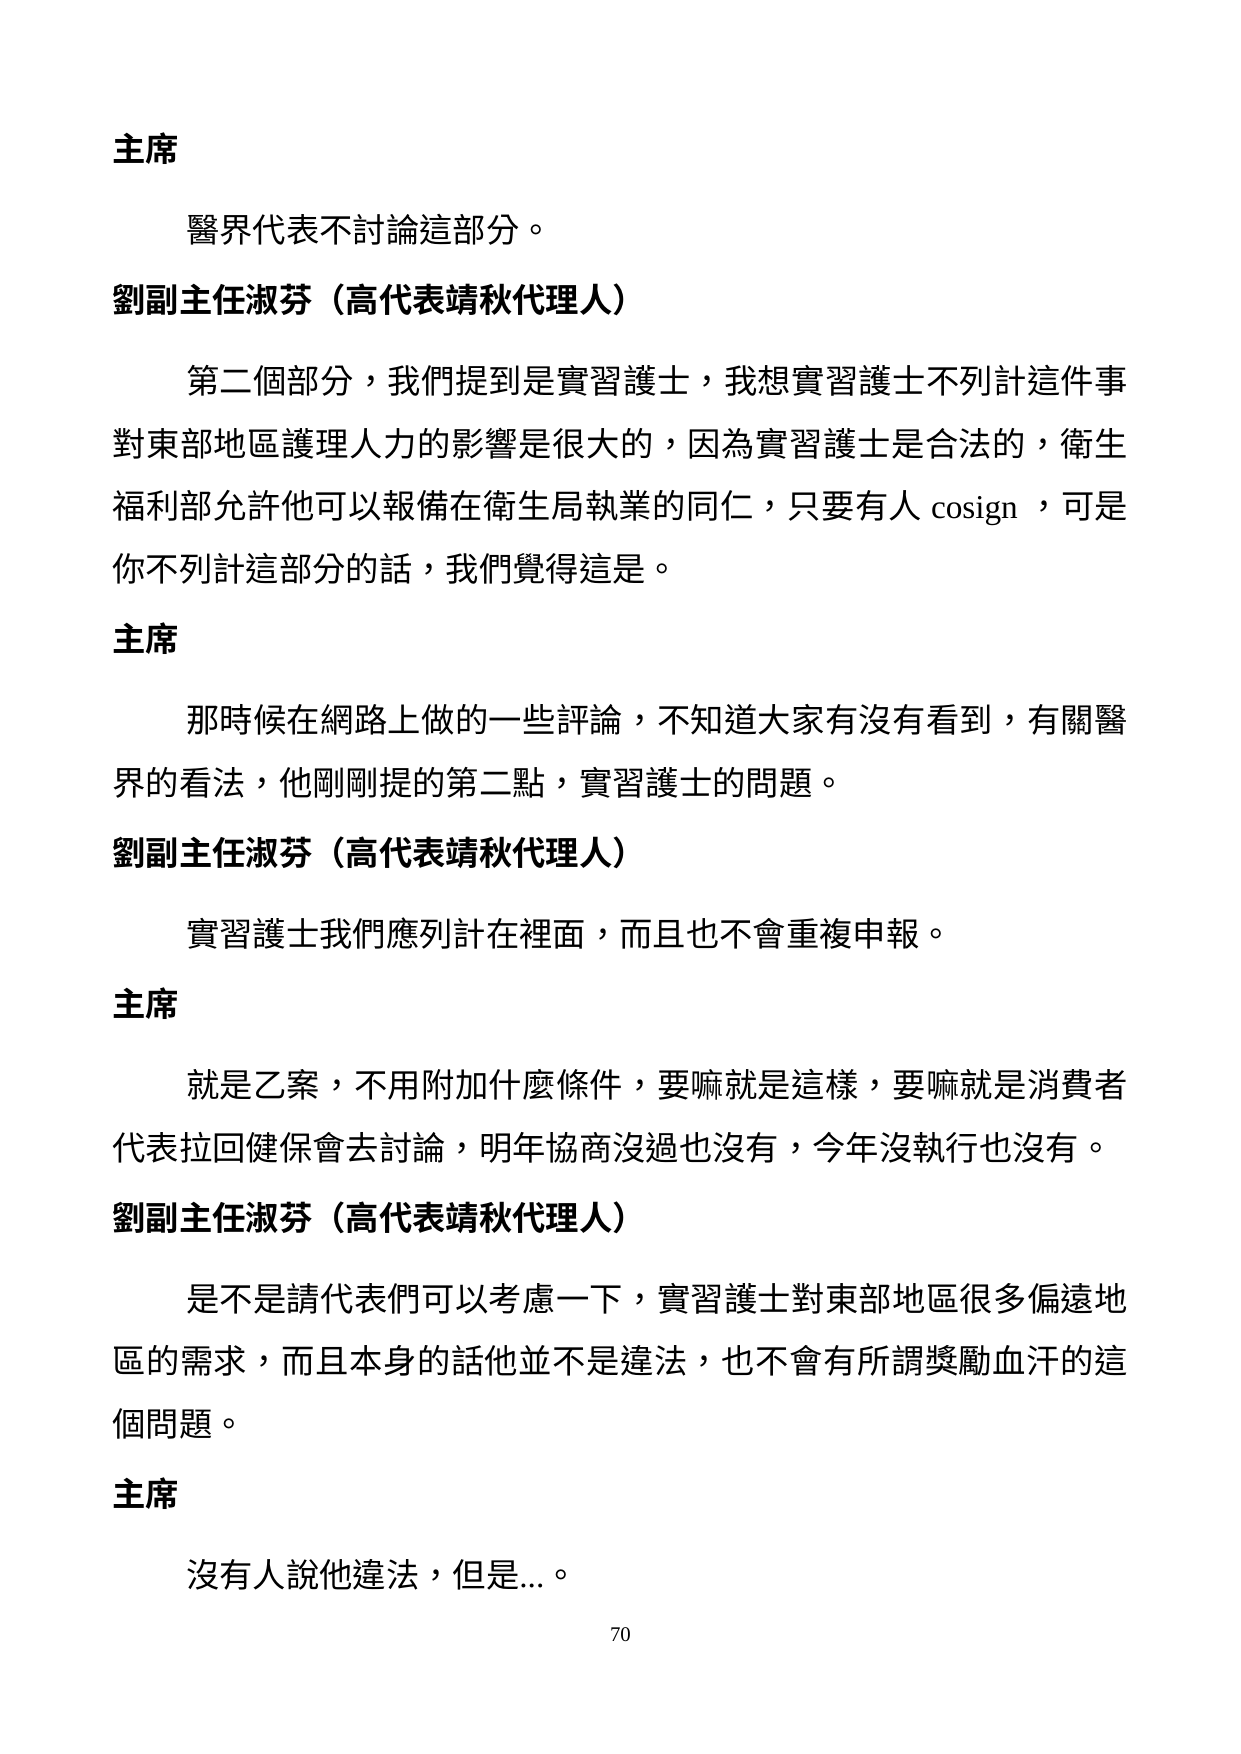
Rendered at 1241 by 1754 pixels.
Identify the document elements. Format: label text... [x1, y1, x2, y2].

text 主席 [112, 960, 1128, 1023]
text 劉副主任淑芬（高代表靖秋代理人） [112, 256, 1128, 319]
text 實習護士我們應列計在裡面，而且也不會重複申報。 [112, 890, 1128, 953]
text 是不是請代表們可以考慮一下，實習護士對東部地區很多偏遠地區的需求，而且本身的話他並不是違法，也不會有所謂獎勵血汗的這個問題。 [112, 1255, 1128, 1443]
text 主席 [112, 105, 1128, 168]
text 那時候在網路上做的一些評論，不知道大家有沒有看到，有關醫界的看法，他剛剛提的第二點，實習護士的問題。 [112, 676, 1128, 801]
text 主席 [112, 1450, 1128, 1513]
text 主席 [112, 595, 1128, 658]
text 就是乙案，不用附加什麼條件，要嘛就是這樣，要嘛就是消費者代表拉回健保會去討論，明年協商沒過也沒有，今年沒執行也沒有。 [112, 1041, 1128, 1166]
text 沒有人說他違法，但是...。 [112, 1531, 1128, 1594]
text 劉副主任淑芬（高代表靖秋代理人） [112, 1174, 1128, 1236]
text 第二個部分，我們提到是實習護士，我想實習護士不列計這件事對東部地區護理人力的影響是很大的，因為實習護士是合法的，衛生福利部允許他可以報備在衛生局執業的同仁，只要有人cosign ，可是你不列計這部分的話，我們覺得這是。 [112, 338, 1128, 588]
text 劉副主任淑芬（高代表靖秋代理人） [112, 809, 1128, 871]
text 醫界代表不討論這部分。 [112, 186, 1128, 249]
